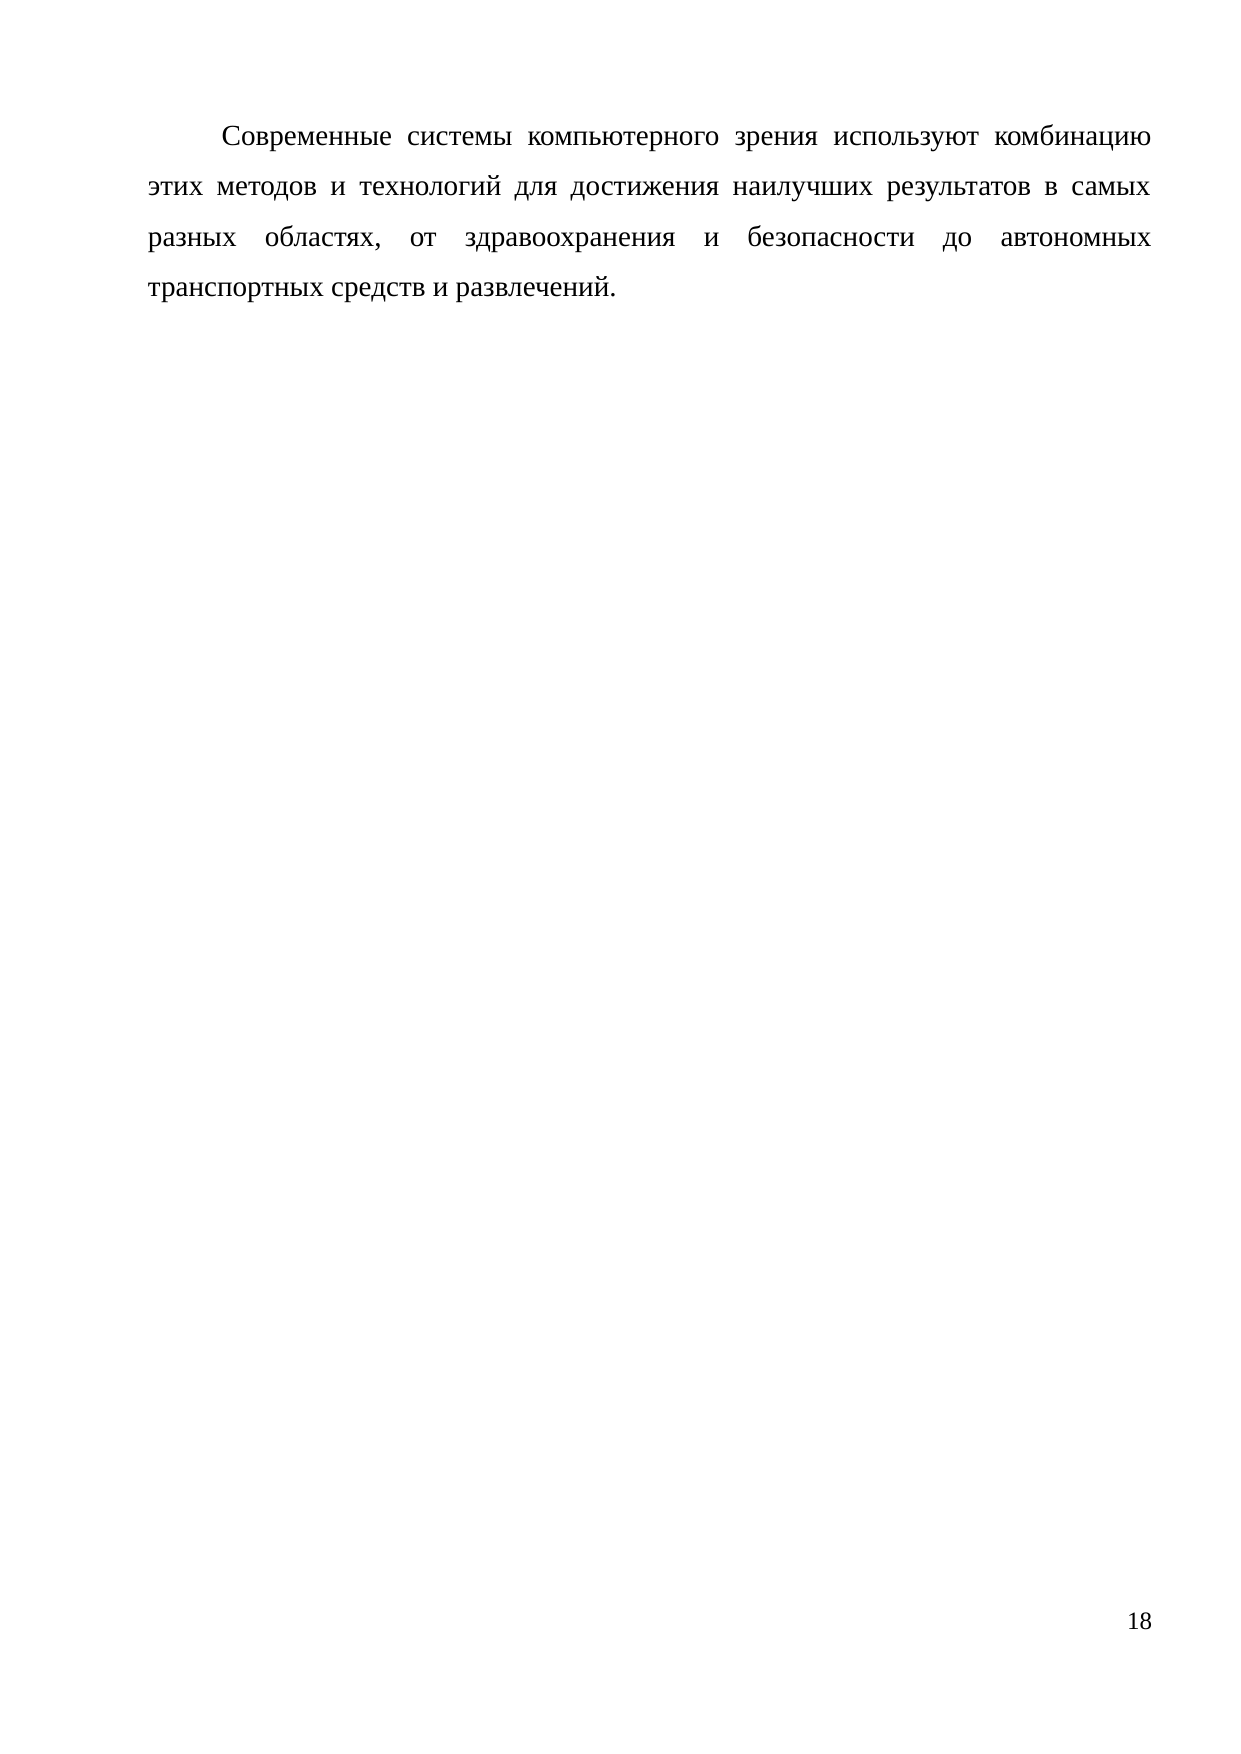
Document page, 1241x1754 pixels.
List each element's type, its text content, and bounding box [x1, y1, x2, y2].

text Современные системы компьютерного зрения используют комбинацию этих методов и технологий для достижения наилучших результатов в самых разных областях, от здравоохранения и безопасности до автономных транспортных средств и развлечений. [148, 118, 1152, 303]
